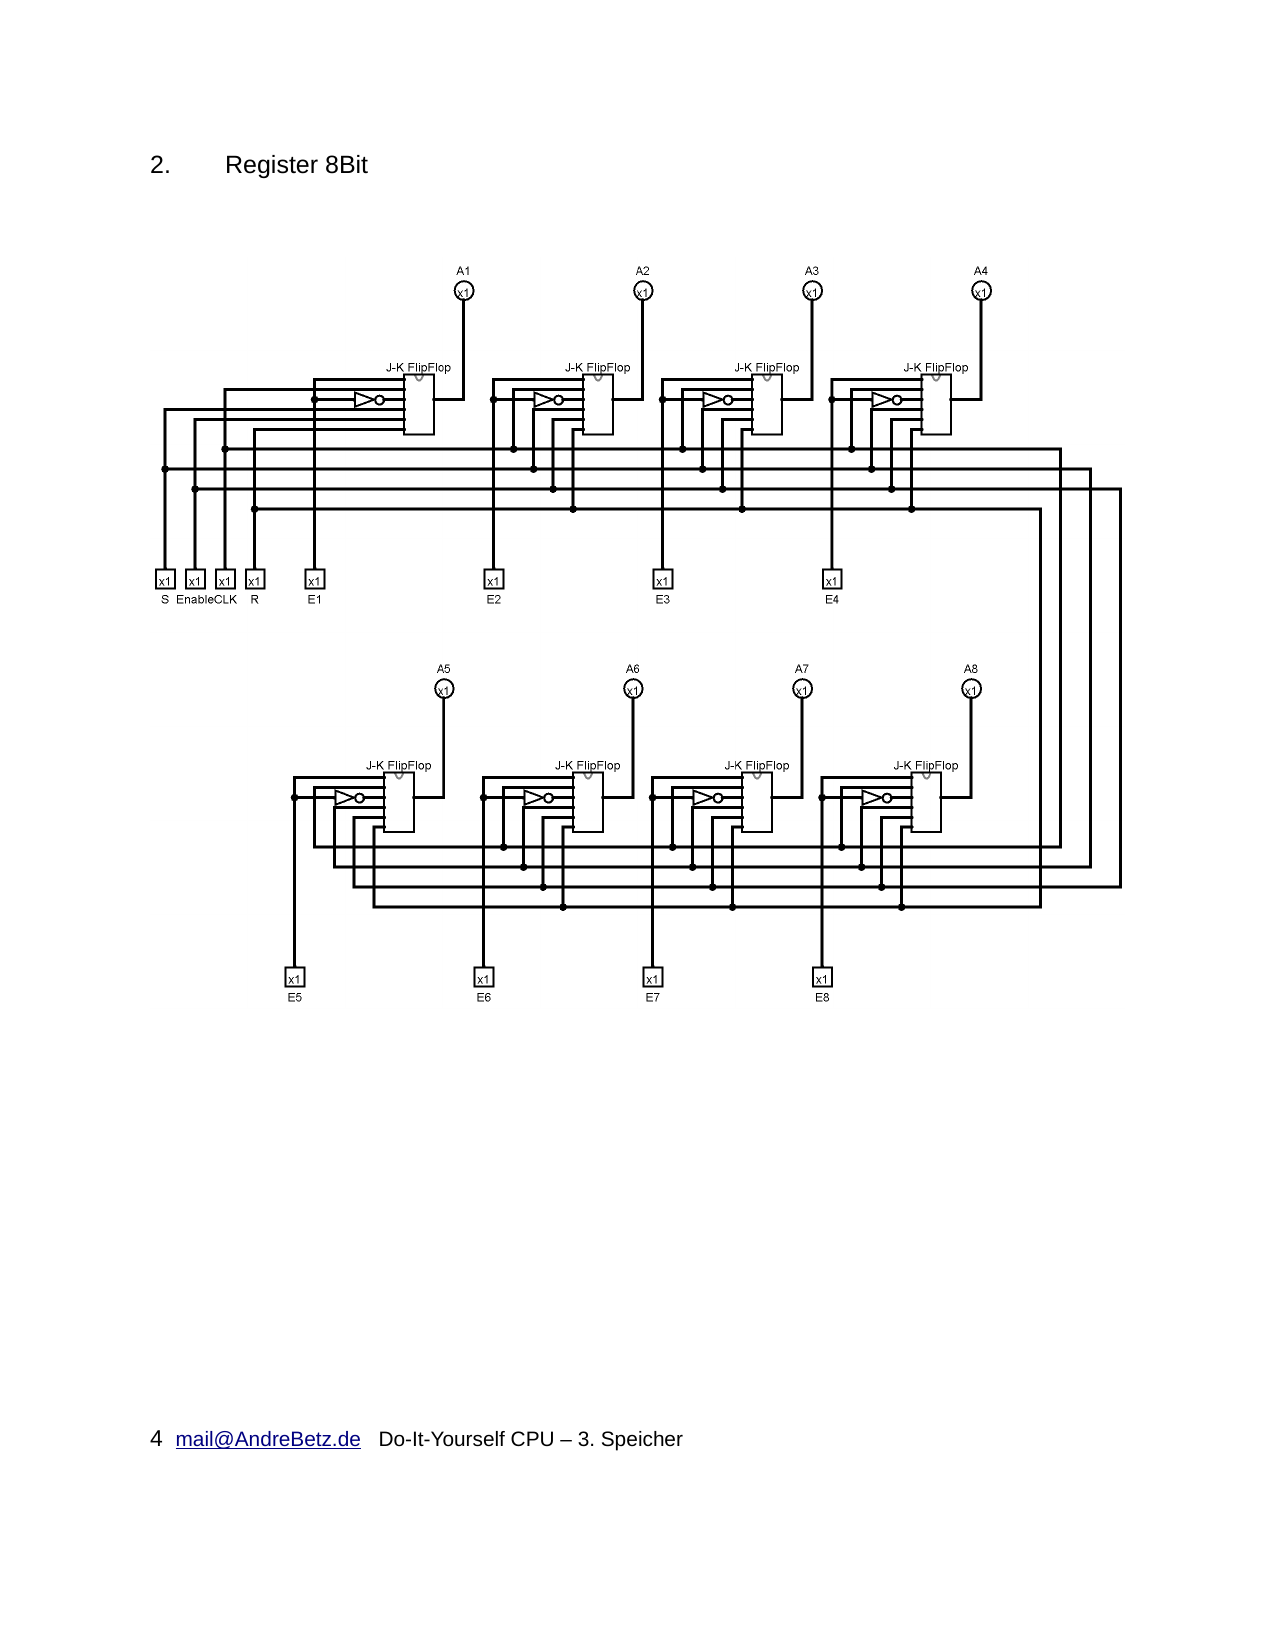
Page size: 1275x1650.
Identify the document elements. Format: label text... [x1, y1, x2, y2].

text 2. Register 8Bit [150, 150, 1125, 179]
picture [150, 257, 1125, 1009]
